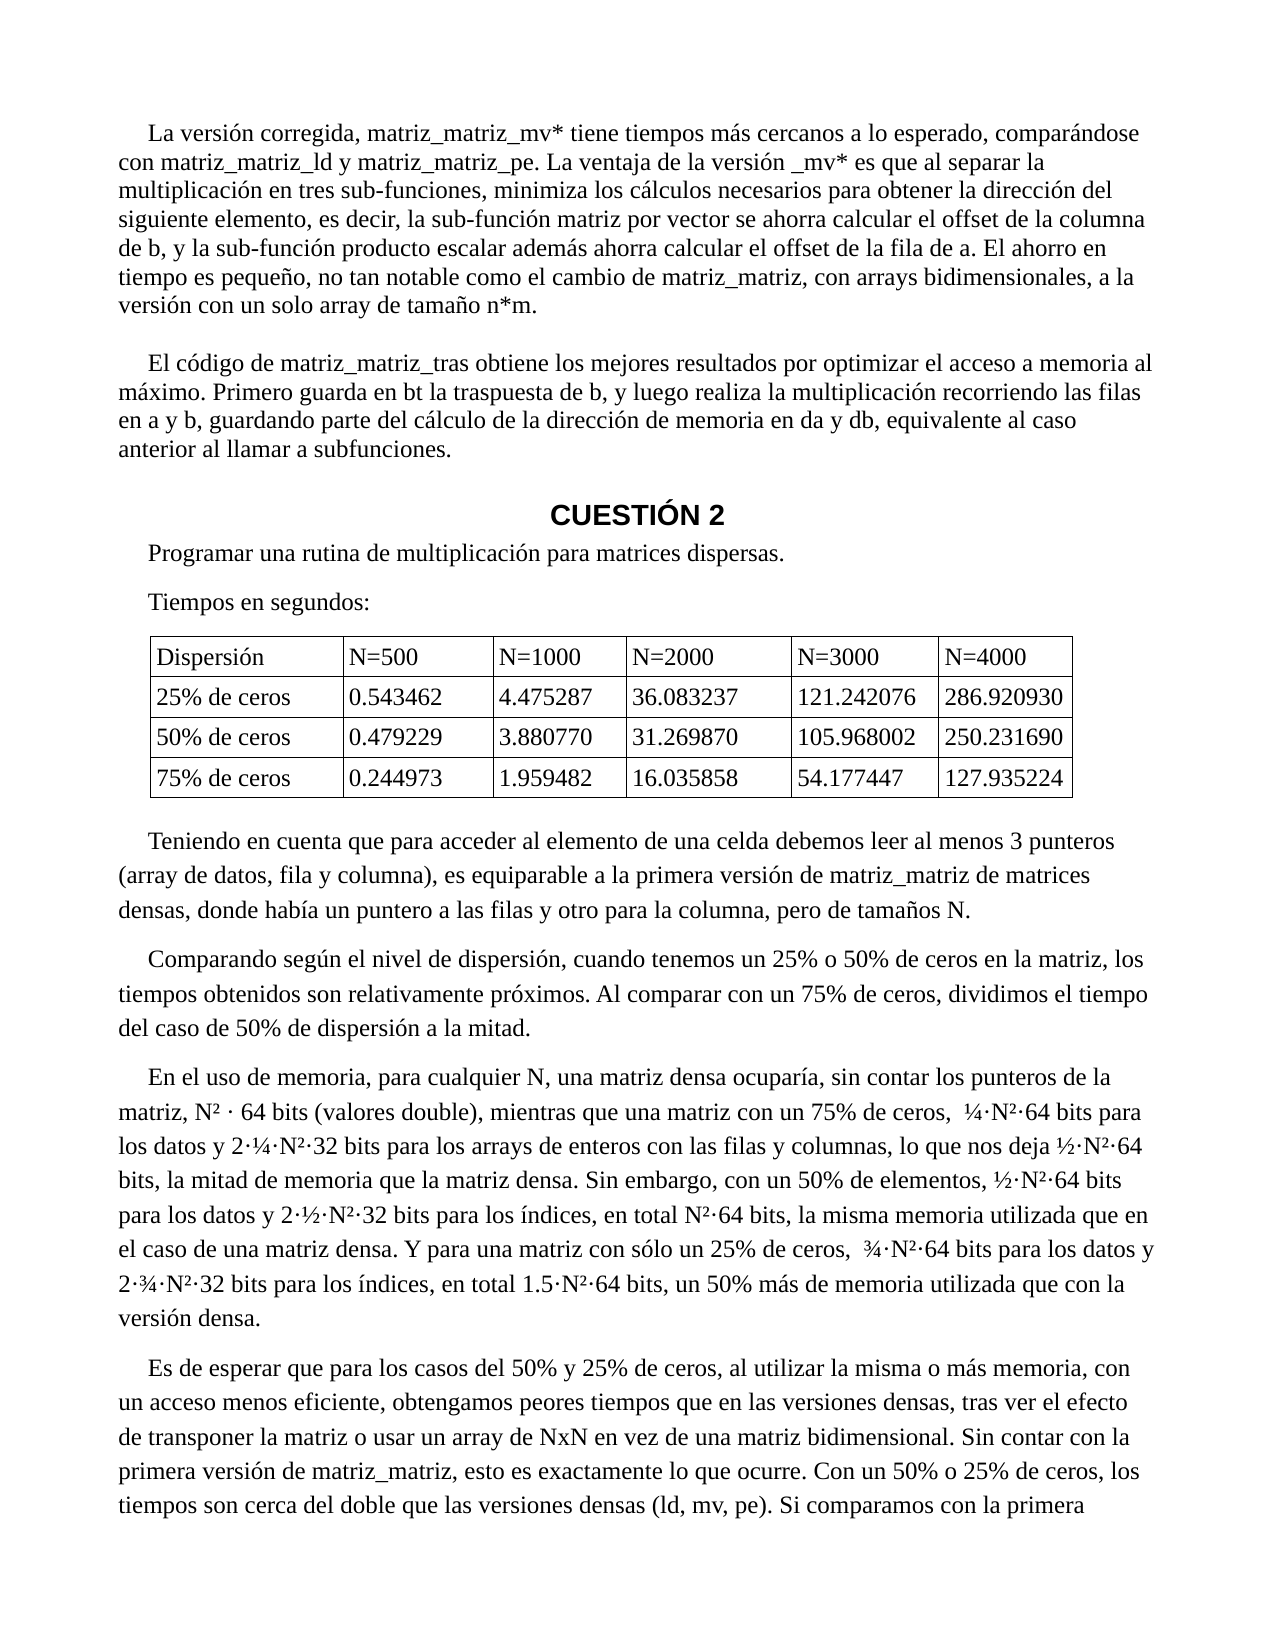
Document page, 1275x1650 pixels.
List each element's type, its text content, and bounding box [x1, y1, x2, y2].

table_header N=500 [344, 637, 493, 676]
table_cell 36.083237 [627, 677, 791, 717]
text Es de esperar que para los casos del 50% y 25% de ceros, al utilizar la misma o más memoria, con un acceso menos eficiente, obtengamos peores tiempos que en las versiones densas, tras ver el efecto de transponer la matriz o usar un array de NxN en vez de una matriz bidimensional. Sin contar con la primera versión de matriz_matriz, esto es exactamente lo que ocurre. Con un 50% o 25% de ceros, los tiempos son cerca del doble que las versiones densas (ld, mv, pe). Si comparamos con la primera [118, 1353, 1157, 1519]
table_cell 0.244973 [344, 758, 493, 797]
table_header N=3000 [792, 637, 938, 676]
table_cell 1.959482 [494, 758, 626, 797]
table_cell 105.968002 [792, 718, 938, 757]
table_cell 0.543462 [344, 677, 493, 717]
table_header N=1000 [494, 637, 626, 676]
table_cell 31.269870 [627, 718, 791, 757]
text El código de matriz_matriz_tras obtiene los mejores resultados por optimizar el acceso a memoria al máximo. Primero guarda en bt la traspuesta de b, y luego realiza la multiplicación recorriendo las filas en a y b, guardando parte del cálculo de la dirección de memoria en da y db, equivalente al caso anterior al llamar a subfunciones. [118, 348, 1157, 463]
subtitle CUESTIÓN 2 [118, 498, 1157, 532]
table_cell 0.479229 [344, 718, 493, 757]
table_cell 54.177447 [792, 758, 938, 797]
table_cell 121.242076 [792, 677, 938, 717]
text Comparando según el nivel de dispersión, cuando tenemos un 25% o 50% de ceros en la matriz, los tiempos obtenidos son relativamente próximos. Al comparar con un 75% de ceros, dividimos el tiempo del caso de 50% de dispersión a la mitad. [118, 944, 1157, 1042]
table_cell 75% de ceros [151, 758, 343, 797]
table_cell 4.475287 [494, 677, 626, 717]
table_cell 16.035858 [627, 758, 791, 797]
text Teniendo en cuenta que para acceder al elemento de una celda debemos leer al menos 3 punteros (array de datos, fila y columna), es equiparable a la primera versión de matriz_matriz de matrices densas, donde había un puntero a las filas y otro para la columna, pero de tamaños N. [118, 826, 1157, 924]
table_cell 127.935224 [939, 758, 1072, 797]
table_cell 286.920930 [939, 677, 1072, 717]
text En el uso de memoria, para cualquier N, una matriz densa ocuparía, sin contar los punteros de la matriz, N² · 64 bits (valores double), mientras que una matriz con un 75% de ceros, ¼·N²·64 bits para los datos y 2·¼·N²·32 bits para los arrays de enteros con las filas y columnas, lo que nos deja ½·N²·64 bits, la mitad de memoria que la matriz densa. Sin embargo, con un 50% de elementos, ½·N²·64 bits para los datos y 2·½·N²·32 bits para los índices, en total N²·64 bits, la misma memoria utilizada que en el caso de una matriz densa. Y para una matriz con sólo un 25% de ceros, ¾·N²·64 bits para los datos y 2·¾·N²·32 bits para los índices, en total 1.5·N²·64 bits, un 50% más de memoria utilizada que con la versión densa. [118, 1062, 1157, 1332]
table_cell 50% de ceros [151, 718, 343, 757]
table_header N=2000 [627, 637, 791, 676]
table_cell 250.231690 [939, 718, 1072, 757]
table_header Dispersión [151, 637, 343, 676]
table_cell 3.880770 [494, 718, 626, 757]
text Tiempos en segundos: [118, 587, 1157, 616]
table_cell 25% de ceros [151, 677, 343, 717]
text La versión corregida, matriz_matriz_mv* tiene tiempos más cercanos a lo esperado, comparándose con matriz_matriz_ld y matriz_matriz_pe. La ventaja de la versión _mv* es que al separar la multiplicación en tres sub-funciones, minimiza los cálculos necesarios para obtener la dirección del siguiente elemento, es decir, la sub-función matriz por vector se ahorra calcular el offset de la columna de b, y la sub-función producto escalar además ahorra calcular el offset de la fila de a. El ahorro en tiempo es pequeño, no tan notable como el cambio de matriz_matriz, con arrays bidimensionales, a la versión con un solo array de tamaño n*m. [118, 118, 1157, 319]
table_header N=4000 [939, 637, 1072, 676]
text Programar una rutina de multiplicación para matrices dispersas. [118, 538, 1157, 567]
